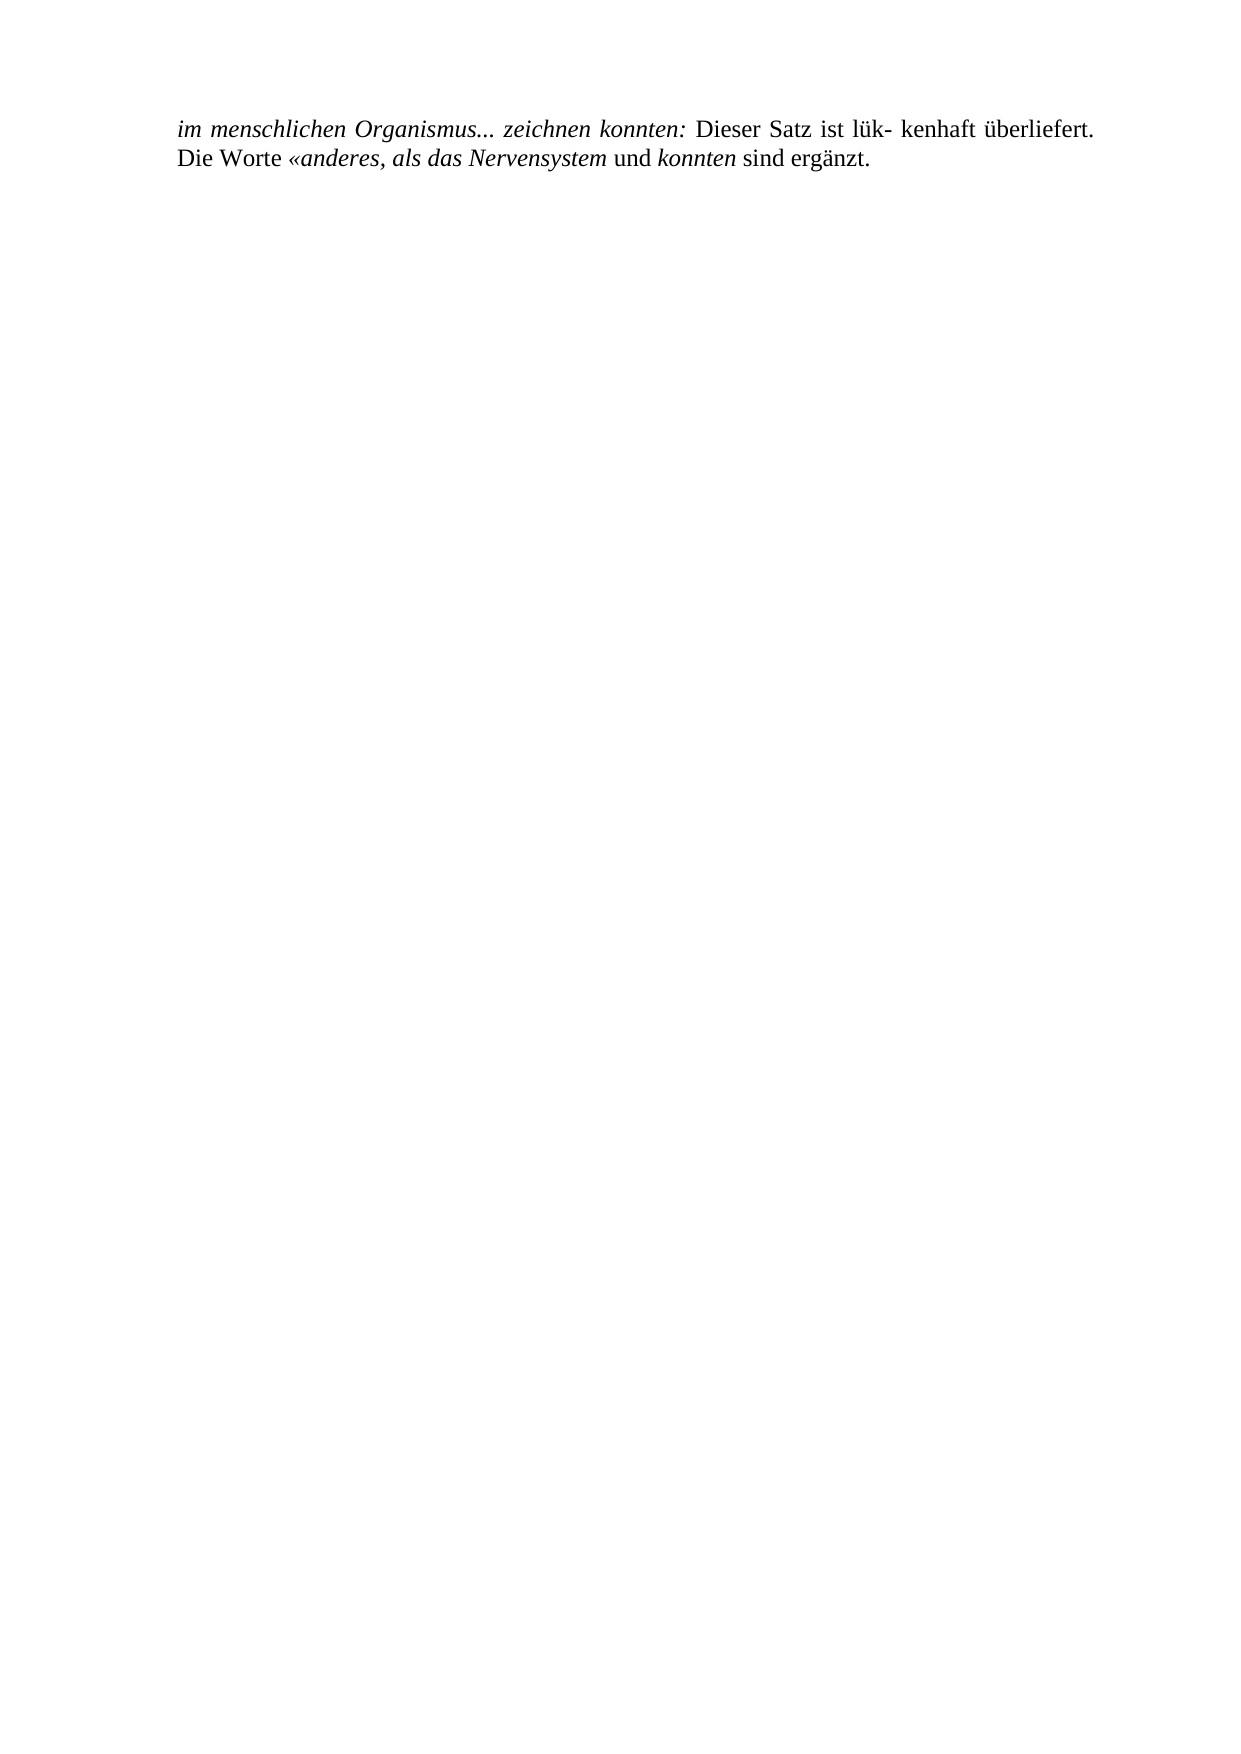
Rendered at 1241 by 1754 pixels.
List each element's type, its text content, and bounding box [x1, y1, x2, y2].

text im menschlichen Organismus... zeichnen konnten: Dieser Satz ist lük- kenhaft überliefert. Die Worte «anderes, als das Nervensystem und konnten sind ergänzt. [177, 114, 1094, 172]
